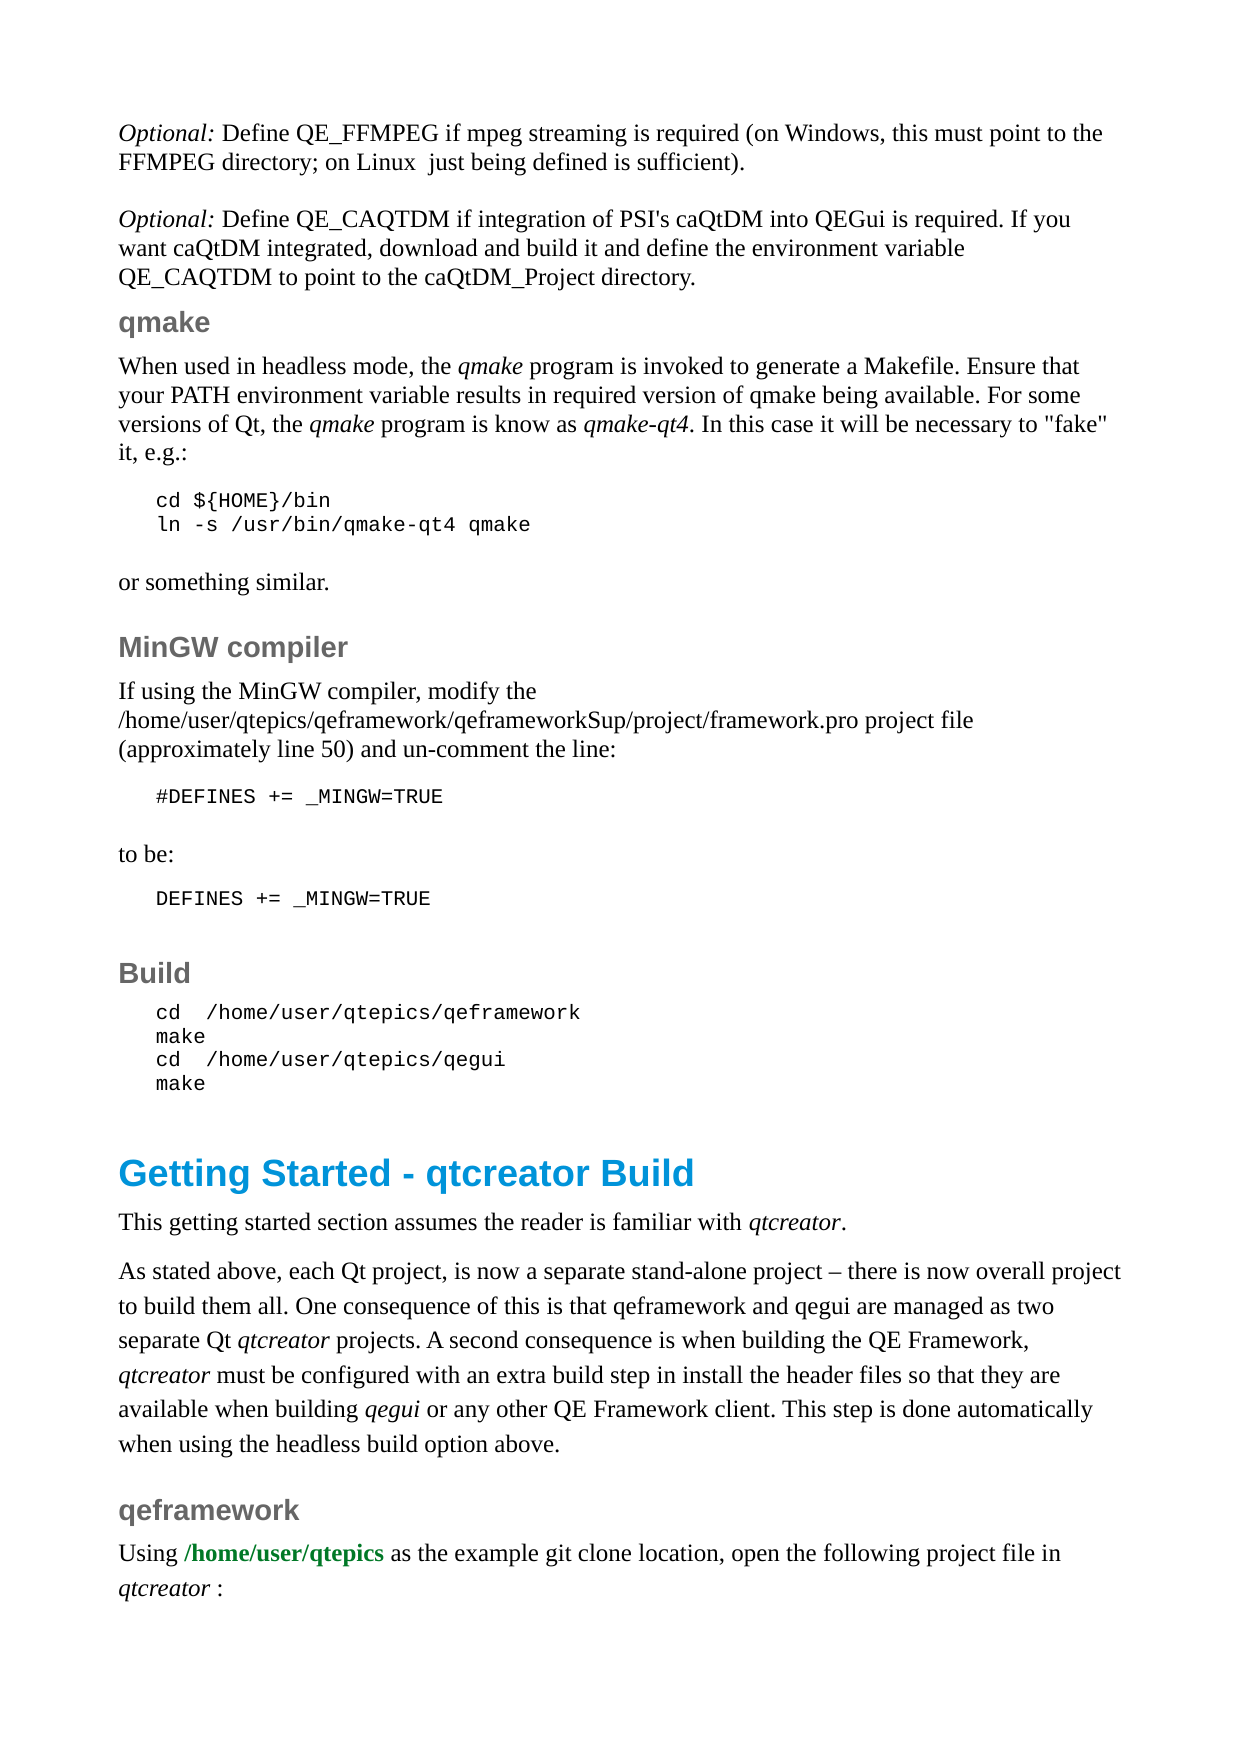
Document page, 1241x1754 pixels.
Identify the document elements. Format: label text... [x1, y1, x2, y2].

text As stated above, each Qt project, is now a separate stand-alone project – there is now overall project to build them all. One consequence of this is that qeframework and qegui are managed as two separate Qt qtcreator projects. A second consequence is when building the QE Framework, qtcreator must be configured with an extra build step in install the header files so that they are available when building qegui or any other QE Framework client. This step is done automatically when using the headless build option above. [118, 1256, 1122, 1458]
text Using /home/user/qtepics as the example git clone location, open the following project file in qtcreator : [118, 1538, 1122, 1602]
text to be: [118, 839, 1122, 868]
text cd ${HOME}/bin [118, 490, 1122, 513]
text or something similar. [118, 567, 1122, 595]
subtitle Build [118, 956, 1122, 990]
text DEFINES += _MINGW=TRUE [118, 888, 1122, 912]
text make [118, 1073, 1122, 1097]
subtitle MinGW compiler [118, 630, 1122, 664]
subtitle qeframework [118, 1492, 1122, 1526]
text ln -s /usr/bin/qmake-qt4 qmake [118, 513, 1122, 537]
text This getting started section assumes the reader is familiar with qtcreator. [118, 1207, 1122, 1236]
text make [118, 1026, 1122, 1049]
text If using the MinGW compiler, modify the /home/user/qtepics/qeframework/qeframeworkSup/project/framework.pro project file (approximately line 50) and un-comment the line: [118, 676, 1122, 763]
text Optional: Define QE_FFMPEG if mpeg streaming is required (on Windows, this must point to the FFMPEG directory; on Linux just being defined is sufficient). Optional: Define QE_CAQTDM if integration of PSI's caQtDM into QEGui is required. If you want caQtDM integrated, download and build it and define the environment variable QE_CAQTDM to point to the caQtDM_Project directory. [118, 118, 1122, 291]
text cd /home/user/qtepics/qeframework [118, 1002, 1122, 1026]
subtitle Getting Started - qtcreator Build [118, 1151, 1122, 1195]
subtitle qmake [118, 305, 1122, 339]
text cd /home/user/qtepics/qegui [118, 1049, 1122, 1073]
text #DEFINES += _MINGW=TRUE [118, 763, 1122, 810]
text When used in headless mode, the qmake program is invoked to generate a Makefile. Ensure that your PATH environment variable results in required version of qmake being available. For some versions of Qt, the qmake program is know as qmake-qt4. In this case it will be necessary to "fake" it, e.g.: [118, 351, 1122, 466]
